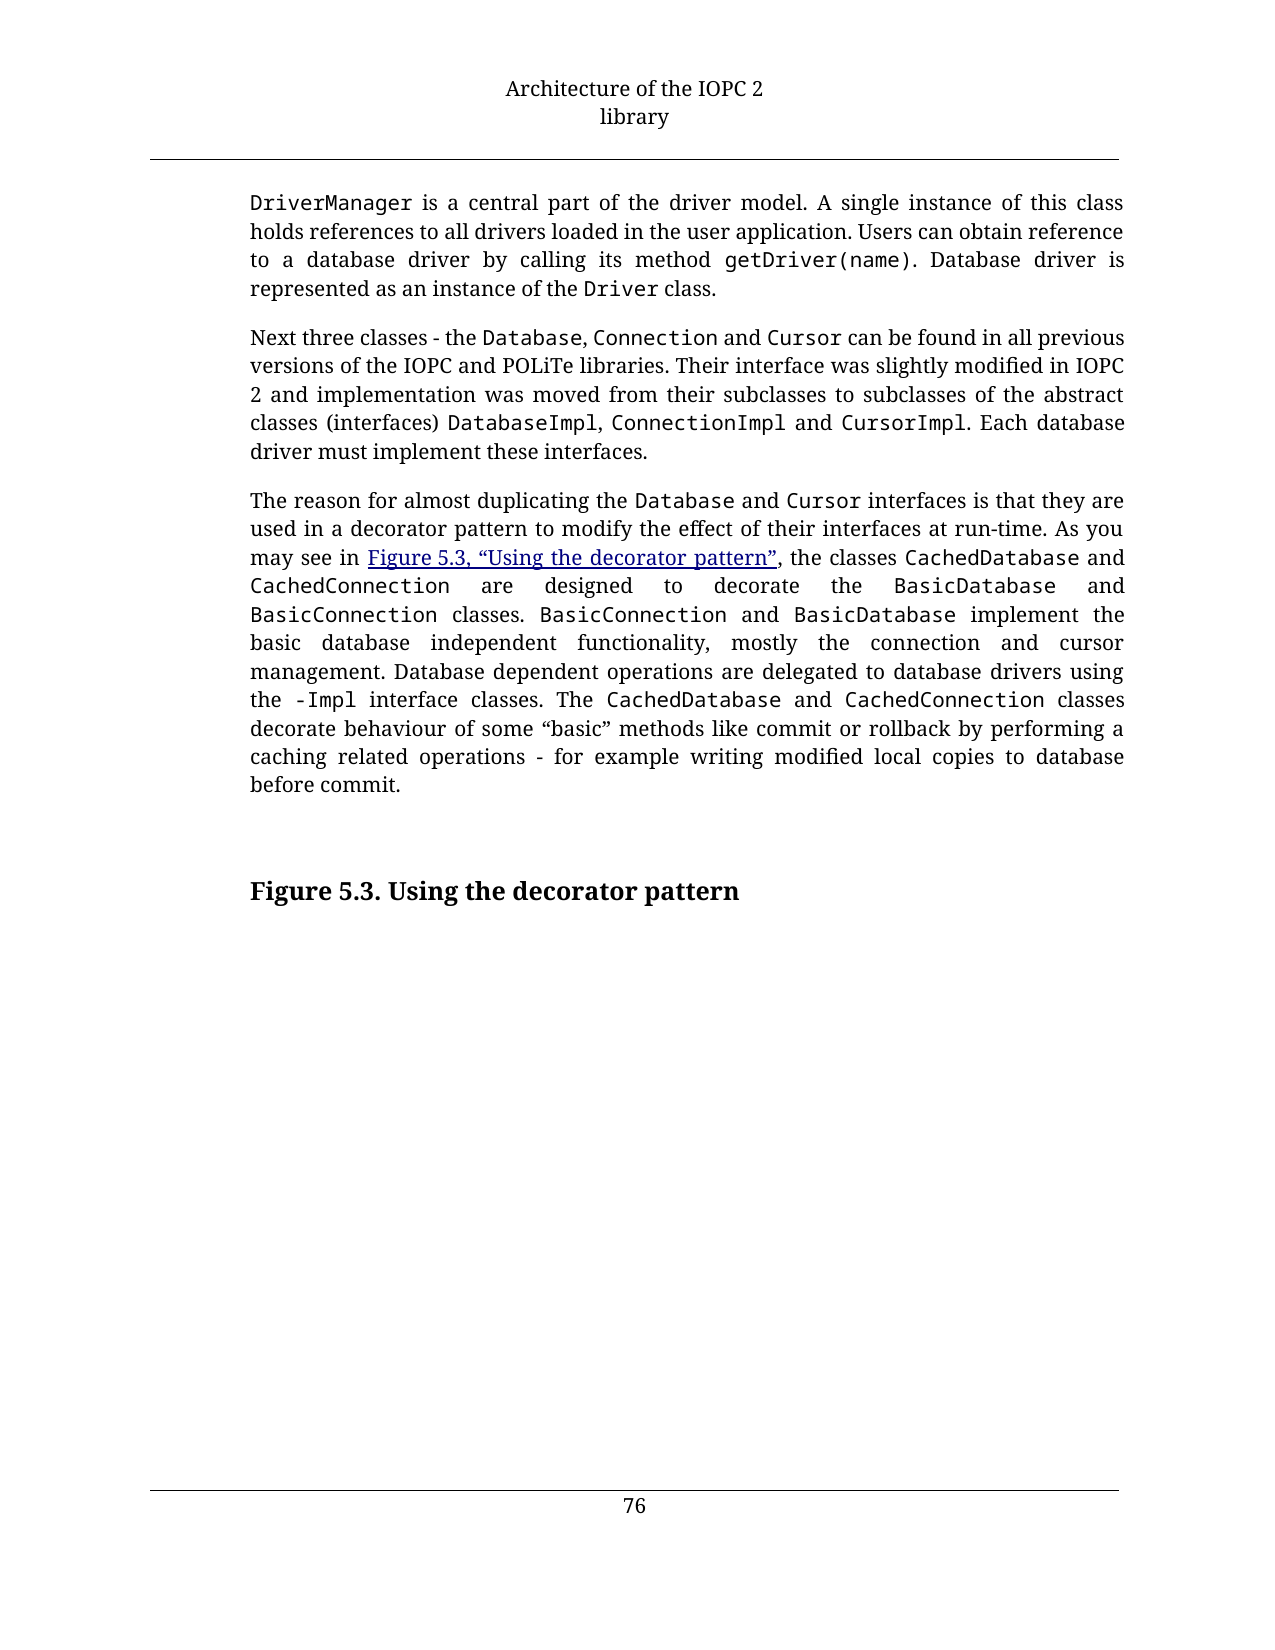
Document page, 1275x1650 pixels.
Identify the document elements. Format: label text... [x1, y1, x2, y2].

text The reason for almost duplicating the Database and Cursor interfaces is that they are used in a decorator pattern to modify the effect of their interfaces at run-time. As you may see in Figure 5.3, “Using the decorator pattern”, the classes CachedDatabase and CachedConnection are designed to decorate the BasicDatabase and BasicConnection classes. BasicConnection and BasicDatabase implement the basic database independent functionality, mostly the connection and cursor management. Database dependent operations are delegated to database drivers using the -Impl interface classes. The CachedDatabase and CachedConnection classes decorate behaviour of some “basic” methods like commit or rollback by performing a caching related operations - for example writing modified local copies to database before commit. [250, 486, 1125, 799]
text Next three classes - the Database, Connection and Cursor can be found in all previous versions of the IOPC and POLiTe libraries. Their interface was slightly modified in IOPC 2 and implementation was moved from their subclasses to subclasses of the abstract classes (interfaces) DatabaseImpl, ConnectionImpl and CursorImpl. Each database driver must implement these interfaces. [250, 323, 1125, 465]
text DriverManager is a central part of the driver model. A single instance of this class holds references to all drivers loaded in the user application. Users can obtain reference to a database driver by calling its method getDriver(name). Database driver is represented as an instance of the Driver class. [250, 188, 1125, 302]
text Figure 5.3. Using the decorator pattern [250, 873, 1125, 907]
